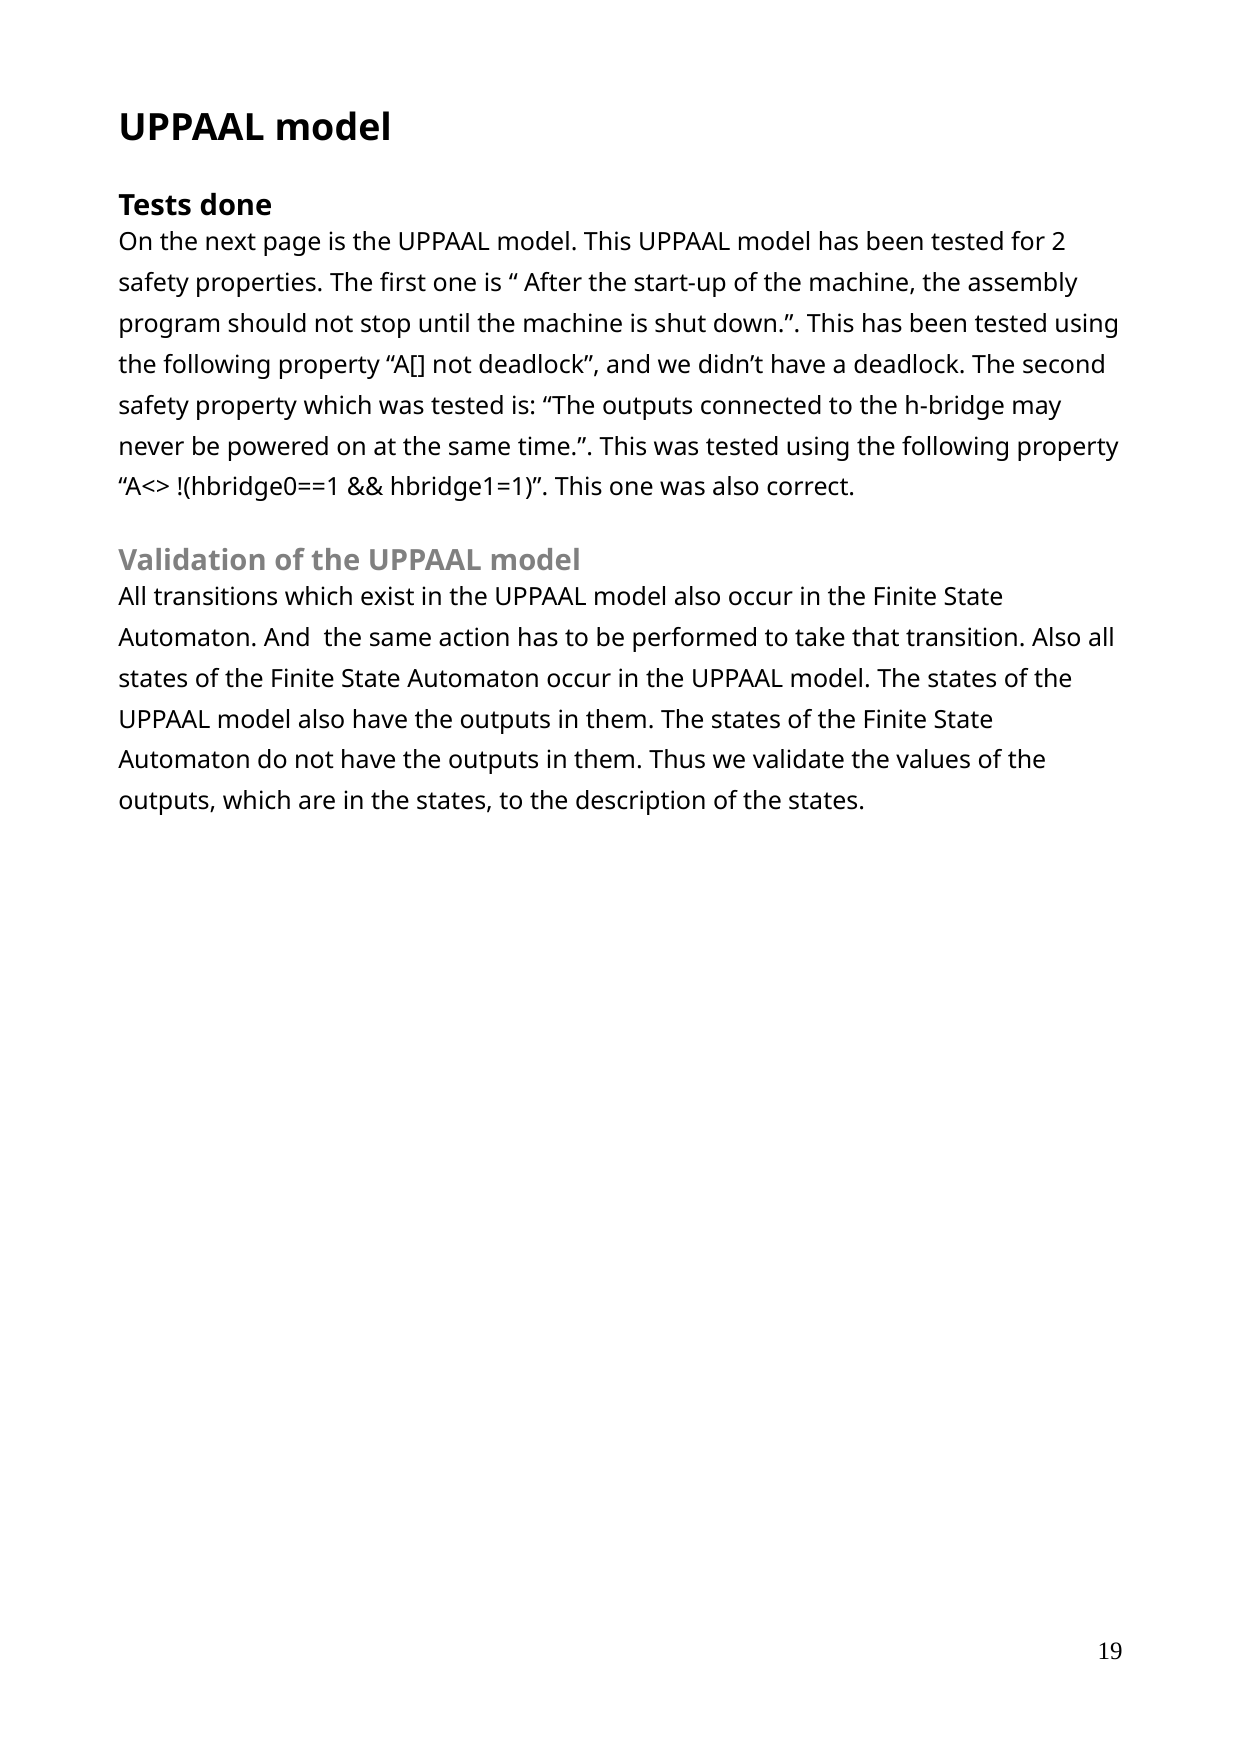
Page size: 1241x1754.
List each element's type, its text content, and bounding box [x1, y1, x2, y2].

subtitle UPPAAL model [118, 100, 1122, 151]
subtitle Tests done [118, 184, 1122, 224]
text On the next page is the UPPAAL model. This UPPAAL model has been tested for 2 safety properties. The first one is “ After the start-up of the machine, the assembly program should not stop until the machine is shut down.”. This has been tested using the following property “A[] not deadlock”, and we didn’t have a deadlock. The second safety property which was tested is: “The outputs connected to the h-bridge may never be powered on at the same time.”. This was tested using the following property “A<> !(hbridge0==1 && hbridge1=1)”. This one was also correct. [118, 224, 1122, 503]
text All transitions which exist in the UPPAAL model also occur in the Finite State Automaton. And the same action has to be performed to take that transition. Also all states of the Finite State Automaton occur in the UPPAAL model. The states of the UPPAAL model also have the outputs in them. The states of the Finite State Automaton do not have the outputs in them. Thus we validate the values of the outputs, which are in the states, to the description of the states. [118, 579, 1122, 817]
subtitle Validation of the UPPAAL model [118, 539, 1122, 579]
